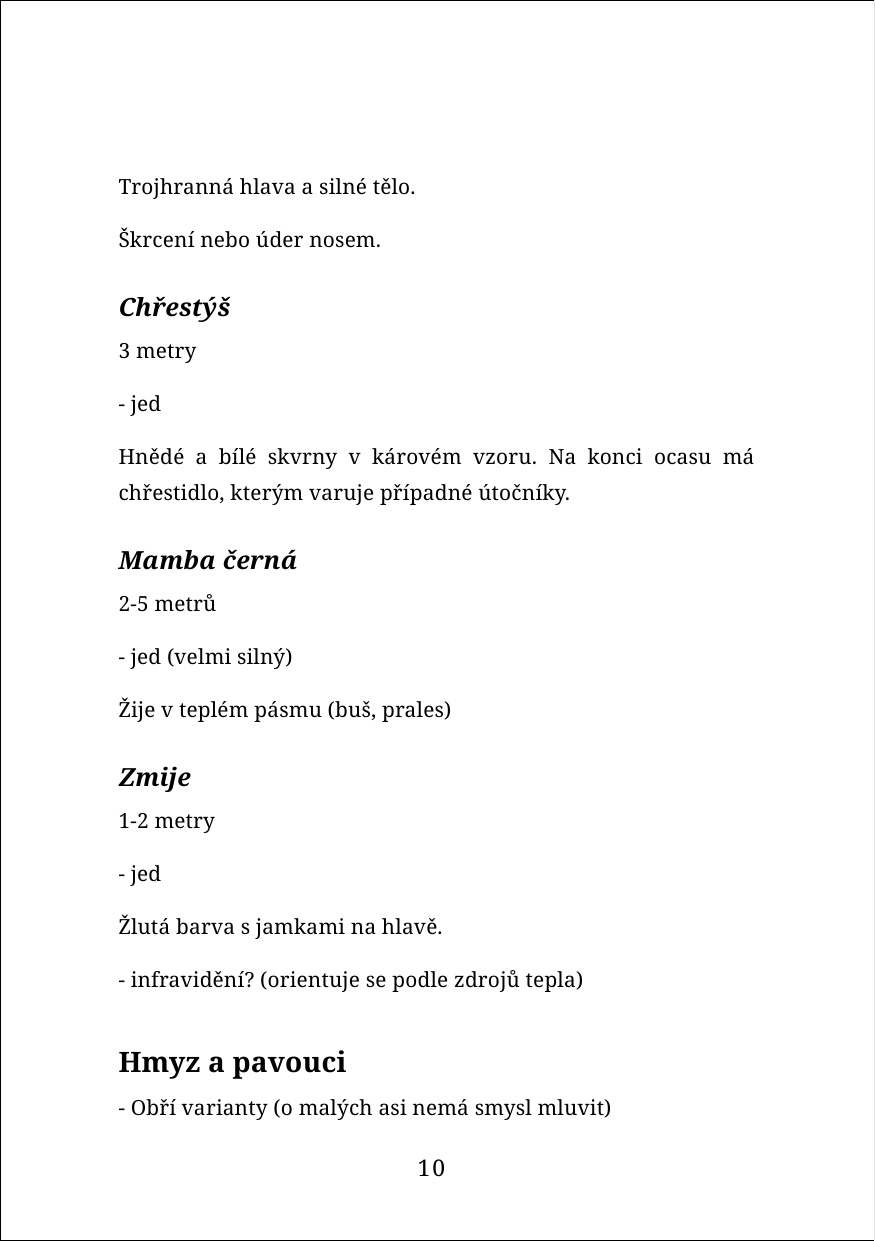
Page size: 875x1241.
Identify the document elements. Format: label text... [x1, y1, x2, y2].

text Trojhranná hlava a silné tělo. [118, 172, 756, 200]
subtitle Zmije [118, 760, 756, 794]
text Žlutá barva s jamkami na hlavě. [118, 912, 756, 941]
text - jed (velmi silný) [118, 642, 756, 670]
text - jed [118, 389, 756, 417]
text Škrcení nebo úder nosem. [118, 225, 756, 253]
text - infravidění? (orientuje se podle zdrojů tepla) [118, 966, 756, 994]
text 2-5 metrů [118, 589, 756, 617]
text 3 metry [118, 336, 756, 364]
text Hnědé a bílé skvrny v károvém vzoru. Na konci ocasu má chřestidlo, kterým varuje případné útočníky. [118, 442, 756, 506]
subtitle Chřestýš [118, 290, 756, 324]
text - Obří varianty (o malých asi nemá smysl mluvit) [118, 1093, 756, 1121]
text - jed [118, 859, 756, 888]
subtitle Hmyz a pavouci [118, 1042, 756, 1081]
subtitle Mamba černá [118, 543, 756, 577]
text Žije v teplém pásmu (buš, prales) [118, 695, 756, 723]
text 1-2 metry [118, 806, 756, 834]
